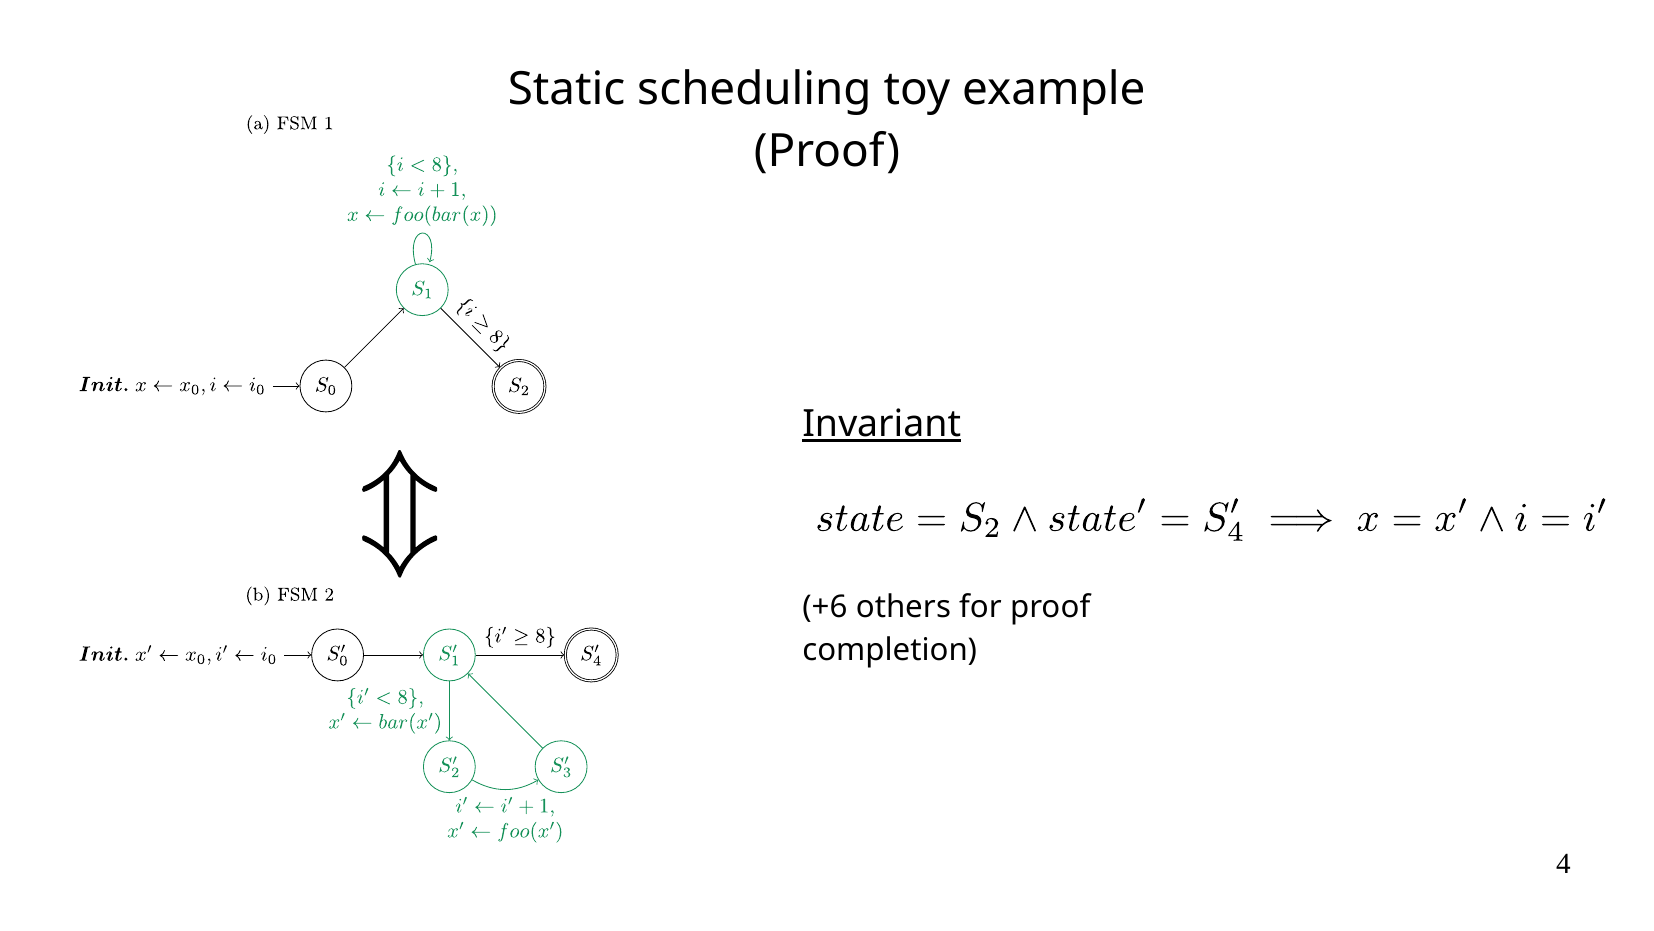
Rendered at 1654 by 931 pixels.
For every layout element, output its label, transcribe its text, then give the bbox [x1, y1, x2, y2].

text_box Static scheduling toy example (Proof) [415, 47, 1239, 176]
text_box [362, 450, 438, 578]
text_box Invariant [787, 388, 1013, 451]
text_box (+6 others for proof completion) [787, 576, 1276, 638]
picture [70, 112, 1163, 851]
text_box [817, 498, 1606, 541]
